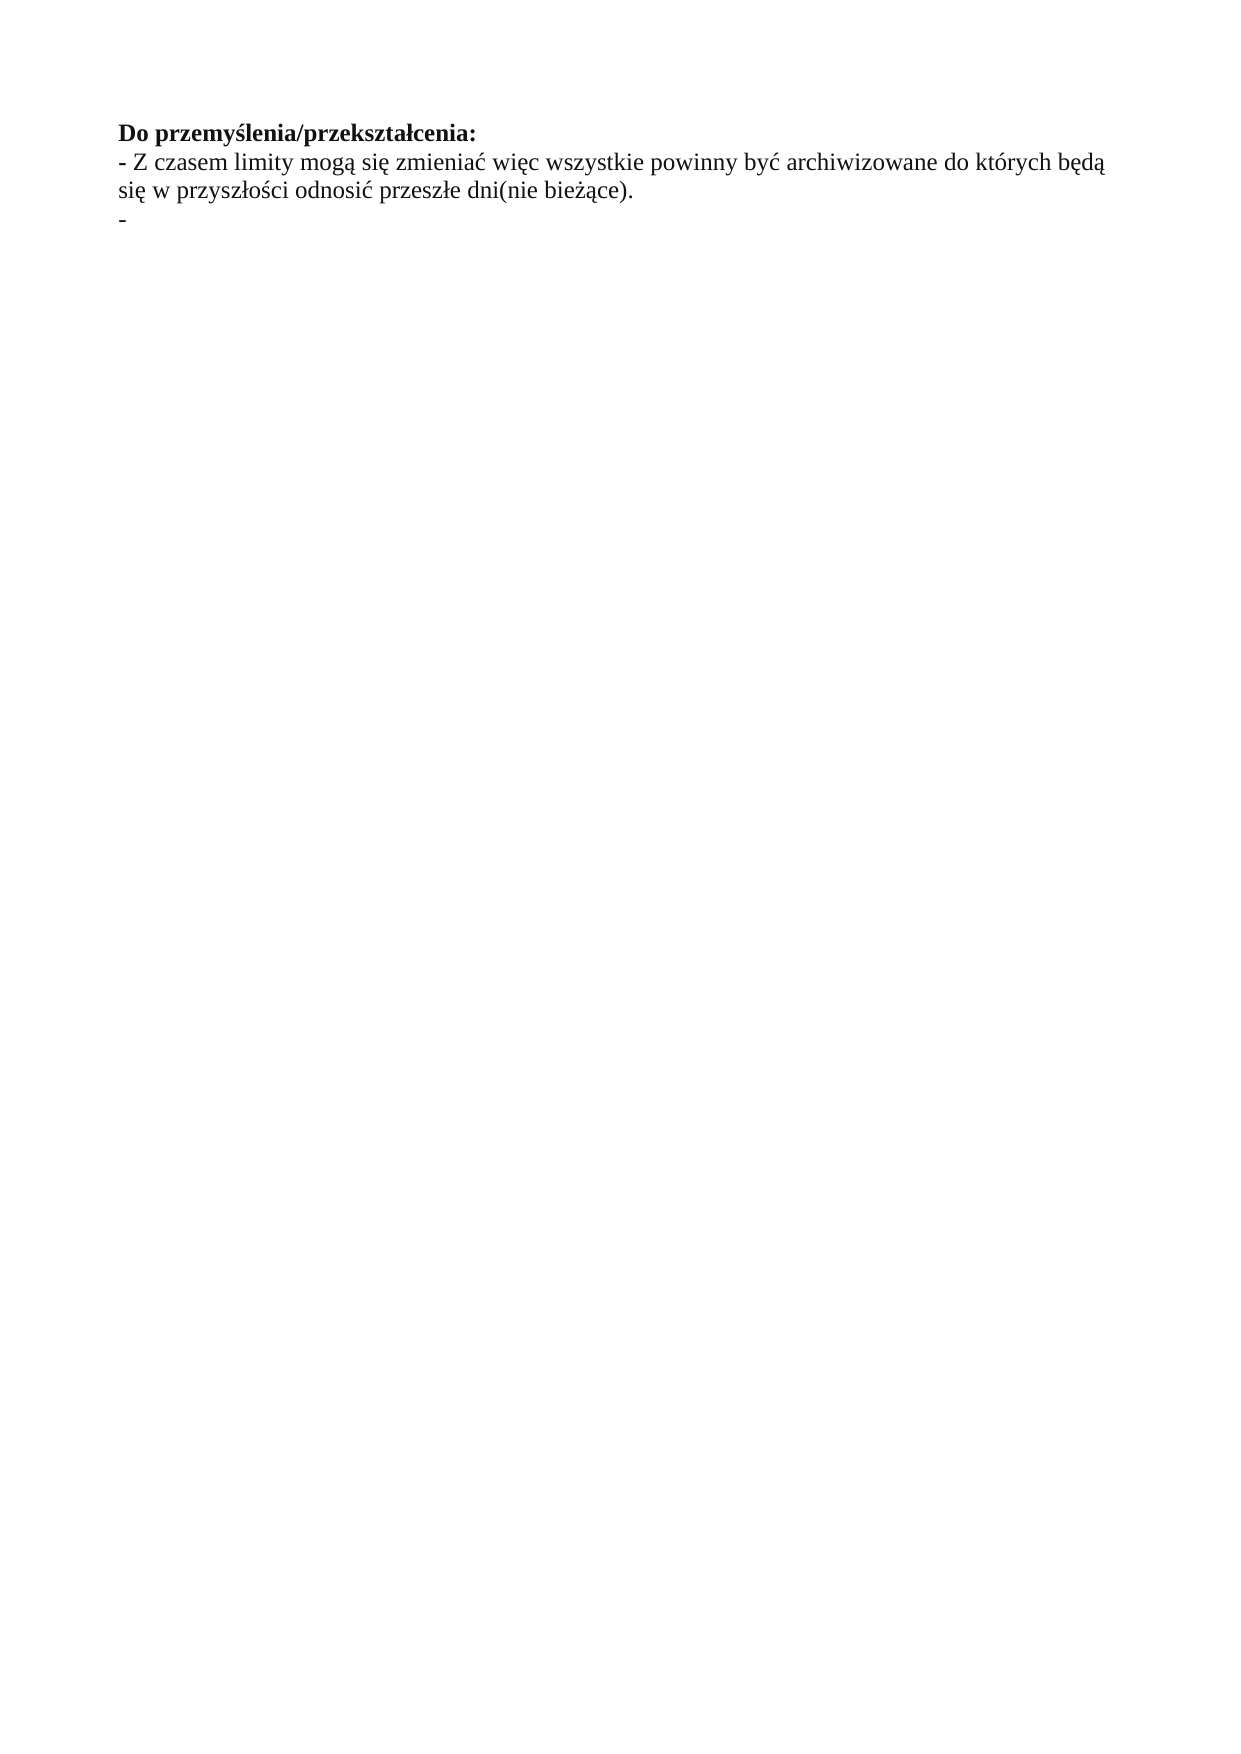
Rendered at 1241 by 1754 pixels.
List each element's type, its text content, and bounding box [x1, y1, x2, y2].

text Do przemyślenia/przekształcenia: [118, 118, 1122, 147]
text - Z czasem limity mogą się zmieniać więc wszystkie powinny być archiwizowane do których będą się w przyszłości odnosić przeszłe dni(nie bieżące). [118, 147, 1122, 204]
text - [118, 204, 1122, 233]
